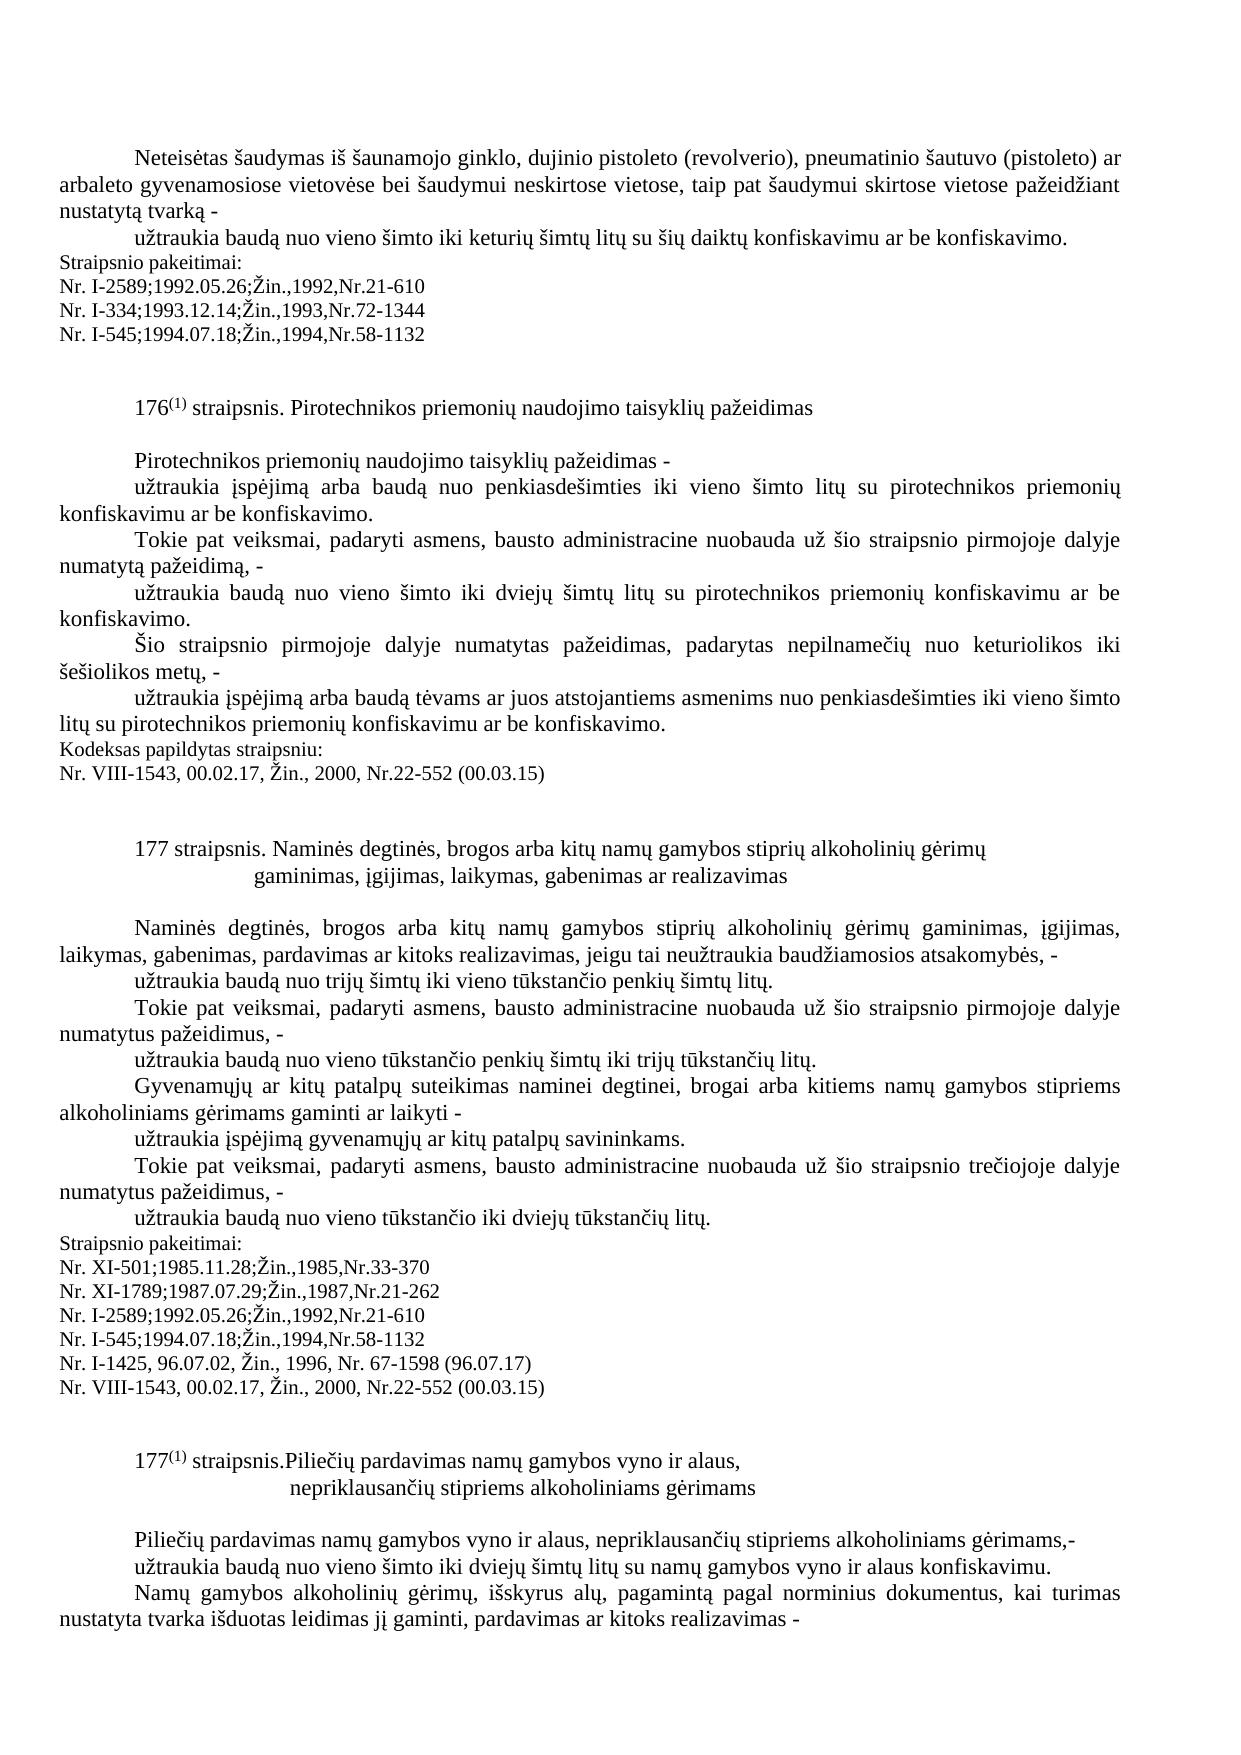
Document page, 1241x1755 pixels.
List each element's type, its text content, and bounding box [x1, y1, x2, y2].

text Pirotechnikos priemonių naudojimo taisyklių pažeidimas - [59, 447, 1122, 473]
text užtraukia įspėjimą arba baudą tėvams ar juos atstojantiems asmenims nuo penkiasdešimties iki vieno šimto litų su pirotechnikos priemonių konfiskavimu ar be konfiskavimo. [59, 684, 1122, 737]
text Nr. I-1425, 96.07.02, Žin., 1996, Nr. 67-1598 (96.07.17) [59, 1351, 1122, 1375]
text Namų gamybos alkoholinių gėrimų, išskyrus alų, pagamintą pagal norminius dokumentus, kai turimas nustatyta tvarka išduotas leidimas jį gaminti, pardavimas ar kitoks realizavimas - [59, 1579, 1122, 1632]
text užtraukia baudą nuo trijų šimtų iki vieno tūkstančio penkių šimtų litų. [59, 967, 1122, 993]
text nepriklausančių stipriems alkoholiniams gėrimams [59, 1474, 1122, 1500]
text 176(1) straipsnis. Pirotechnikos priemonių naudojimo taisyklių pažeidimas [59, 394, 1122, 421]
text užtraukia įspėjimą arba baudą nuo penkiasdešimties iki vieno šimto litų su pirotechnikos priemonių konfiskavimu ar be konfiskavimo. [59, 473, 1122, 526]
text Šio straipsnio pirmojoje dalyje numatytas pažeidimas, padarytas nepilnamečių nuo keturiolikos iki šešiolikos metų, - [59, 631, 1122, 684]
text 177(1) straipsnis.Piliečių pardavimas namų gamybos vyno ir alaus, [59, 1447, 1122, 1474]
text Kodeksas papildytas straipsniu: [59, 737, 1122, 761]
text Straipsnio pakeitimai: [59, 1231, 1122, 1255]
text 177 straipsnis. Naminės degtinės, brogos arba kitų namų gamybos stiprių alkoholinių gėrimų [59, 835, 1122, 862]
text gaminimas, įgijimas, laikymas, gabenimas ar realizavimas [209, 862, 1122, 888]
text Nr. I-2589;1992.05.26;Žin.,1992,Nr.21-610 [59, 1303, 1122, 1327]
text Tokie pat veiksmai, padaryti asmens, bausto administracine nuobauda už šio straipsnio trečiojoje dalyje numatytus pažeidimus, - [59, 1152, 1122, 1204]
text Nr. VIII-1543, 00.02.17, Žin., 2000, Nr.22-552 (00.03.15) [59, 761, 1122, 785]
text Naminės degtinės, brogos arba kitų namų gamybos stiprių alkoholinių gėrimų gaminimas, įgijimas, laikymas, gabenimas, pardavimas ar kitoks realizavimas, jeigu tai neužtraukia baudžiamosios atsakomybės, - [59, 914, 1122, 967]
text užtraukia baudą nuo vieno tūkstančio iki dviejų tūkstančių litų. [59, 1204, 1122, 1231]
text užtraukia baudą nuo vieno šimto iki dviejų šimtų litų su pirotechnikos priemonių konfiskavimu ar be konfiskavimo. [59, 579, 1122, 631]
text Gyvenamųjų ar kitų patalpų suteikimas naminei degtinei, brogai arba kitiems namų gamybos stipriems alkoholiniams gėrimams gaminti ar laikyti - [59, 1073, 1122, 1125]
text Nr. I-545;1994.07.18;Žin.,1994,Nr.58-1132 [59, 1327, 1122, 1351]
text Tokie pat veiksmai, padaryti asmens, bausto administracine nuobauda už šio straipsnio pirmojoje dalyje numatytus pažeidimus, - [59, 993, 1122, 1046]
text Nr. VIII-1543, 00.02.17, Žin., 2000, Nr.22-552 (00.03.15) [59, 1375, 1122, 1399]
text užtraukia baudą nuo vieno šimto iki dviejų šimtų litų su namų gamybos vyno ir alaus konfiskavimu. [59, 1553, 1122, 1579]
text Piliečių pardavimas namų gamybos vyno ir alaus, nepriklausančių stipriems alkoholiniams gėrimams,- [59, 1526, 1122, 1553]
text Neteisėtas šaudymas iš šaunamojo ginklo, dujinio pistoleto (revolverio), pneumatinio šautuvo (pistoleto) ar arbaleto gyvenamosiose vietovėse bei šaudymui neskirtose vietose, taip pat šaudymui skirtose vietose pažeidžiant nustatytą tvarką - [59, 144, 1122, 223]
text Straipsnio pakeitimai: [59, 250, 1122, 274]
text užtraukia baudą nuo vieno šimto iki keturių šimtų litų su šių daiktų konfiskavimu ar be konfiskavimo. [59, 223, 1122, 250]
text užtraukia įspėjimą gyvenamųjų ar kitų patalpų savininkams. [59, 1125, 1122, 1152]
text Nr. I-334;1993.12.14;Žin.,1993,Nr.72-1344 [59, 298, 1122, 322]
text užtraukia baudą nuo vieno tūkstančio penkių šimtų iki trijų tūkstančių litų. [59, 1046, 1122, 1073]
text Nr. I-545;1994.07.18;Žin.,1994,Nr.58-1132 [59, 322, 1122, 346]
text Nr. XI-1789;1987.07.29;Žin.,1987,Nr.21-262 [59, 1279, 1122, 1303]
text Tokie pat veiksmai, padaryti asmens, bausto administracine nuobauda už šio straipsnio pirmojoje dalyje numatytą pažeidimą, - [59, 526, 1122, 579]
text Nr. XI-501;1985.11.28;Žin.,1985,Nr.33-370 [59, 1255, 1122, 1279]
text Nr. I-2589;1992.05.26;Žin.,1992,Nr.21-610 [59, 274, 1122, 298]
